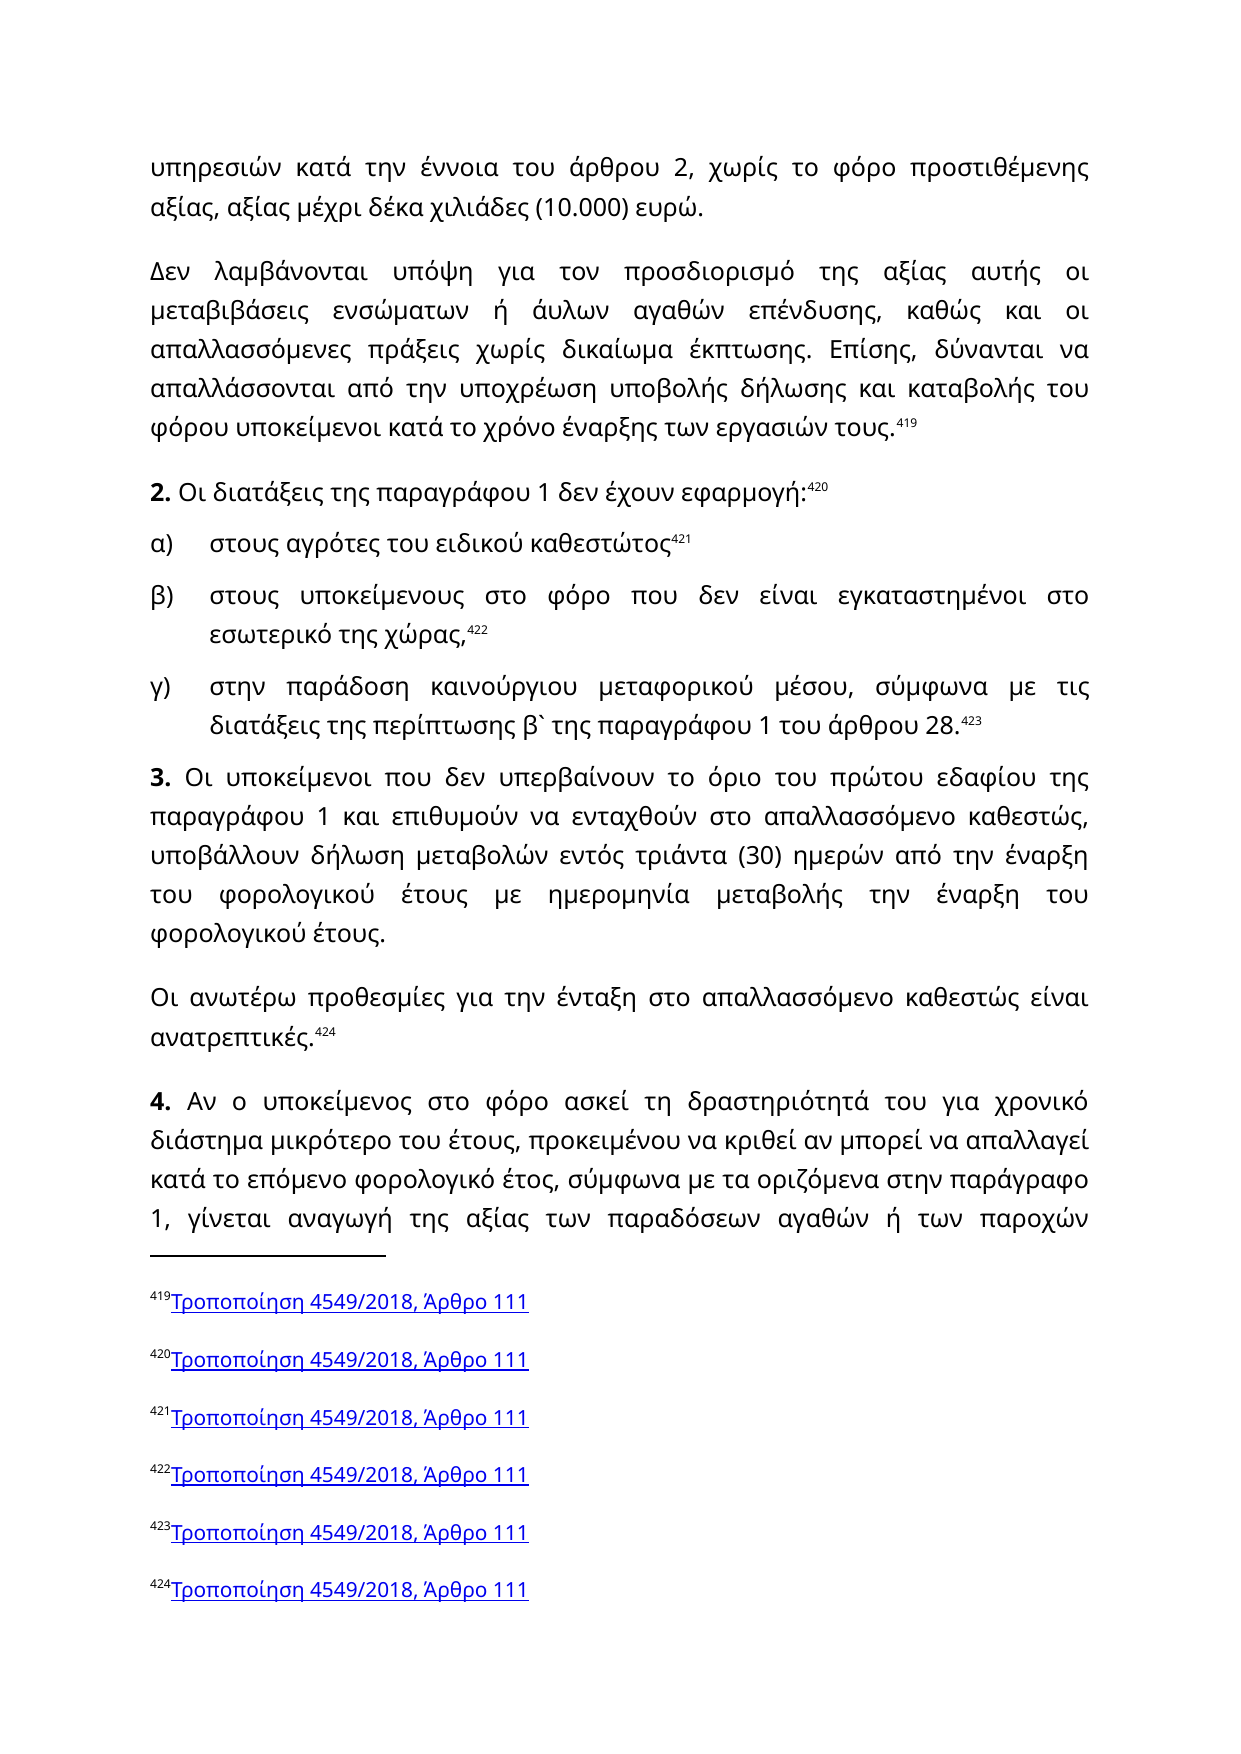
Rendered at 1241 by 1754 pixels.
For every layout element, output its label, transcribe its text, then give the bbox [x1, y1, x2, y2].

list β) στους υποκείμενους στο φόρο που δεν είναι εγκαταστημένοι στο εσωτερικό της χώρας, [150, 577, 1090, 651]
text Τροποποίηση 4549/2018, Άρθρο 111 [150, 1345, 1090, 1373]
text Τροποποίηση 4549/2018, Άρθρο 111 [150, 1576, 1090, 1604]
text Τροποποίηση 4549/2018, Άρθρο 111 [150, 1287, 1090, 1316]
list γ) στην παράδοση καινούργιου μεταφορικού μέσου, σύμφωνα με τις διατάξεις της περίπτωσης β` της παραγράφου 1 του άρθρου 28. [150, 668, 1090, 742]
text Οι ανωτέρω προθεσμίες για την ένταξη στο απαλλασσόμενο καθεστώς είναι ανατρεπτικές. [150, 980, 1090, 1053]
text υπηρεσιών κατά την έννοια του άρθρου 2, χωρίς το φόρο προστιθέμενης αξίας, αξίας μέχρι δέκα χιλιάδες (10.000) ευρώ. [150, 150, 1090, 223]
list α) στους αγρότες του ειδικού καθεστώτος [150, 526, 1090, 560]
text 4. Αν ο υποκείμενος στο φόρο ασκεί τη δραστηριότητά του για χρονικό διάστημα μικρότερο του έτους, προκειμένου να κριθεί αν μπορεί να απαλλαγεί κατά το επόμενο φορολογικό έτος, σύμφωνα με τα οριζόμενα στην παράγραφο 1, γίνεται αναγωγή της αξίας των παραδόσεων αγαθών ή των παροχών [150, 1083, 1090, 1235]
text 2. Οι διατάξεις της παραγράφου 1 δεν έχουν εφαρμογή: [150, 474, 1090, 508]
text Τροποποίηση 4549/2018, Άρθρο 111 [150, 1403, 1090, 1431]
text Τροποποίηση 4549/2018, Άρθρο 111 [150, 1518, 1090, 1546]
text Τροποποίηση 4549/2018, Άρθρο 111 [150, 1460, 1090, 1489]
text Δεν λαμβάνονται υπόψη για τον προσδιορισμό της αξίας αυτής οι μεταβιβάσεις ενσώματων ή άυλων αγαθών επένδυσης, καθώς και οι απαλλασσόμενες πράξεις χωρίς δικαίωμα έκπτωσης. Επίσης, δύνανται να απαλλάσσονται από την υποχρέωση υποβολής δήλωσης και καταβολής του φόρου υποκείμενοι κατά το χρόνο έναρξης των εργασιών τους. [150, 253, 1090, 444]
text 3. Οι υποκείμενοι που δεν υπερβαίνουν το όριο του πρώτου εδαφίου της παραγράφου 1 και επιθυμούν να ενταχθούν στο απαλλασσόμενο καθεστώς, υποβάλλουν δήλωση μεταβολών εντός τριάντα (30) ημερών από την έναρξη του φορολογικού έτους με ημερομηνία μεταβολής την έναρξη του φορολογικού έτους. [150, 759, 1090, 950]
